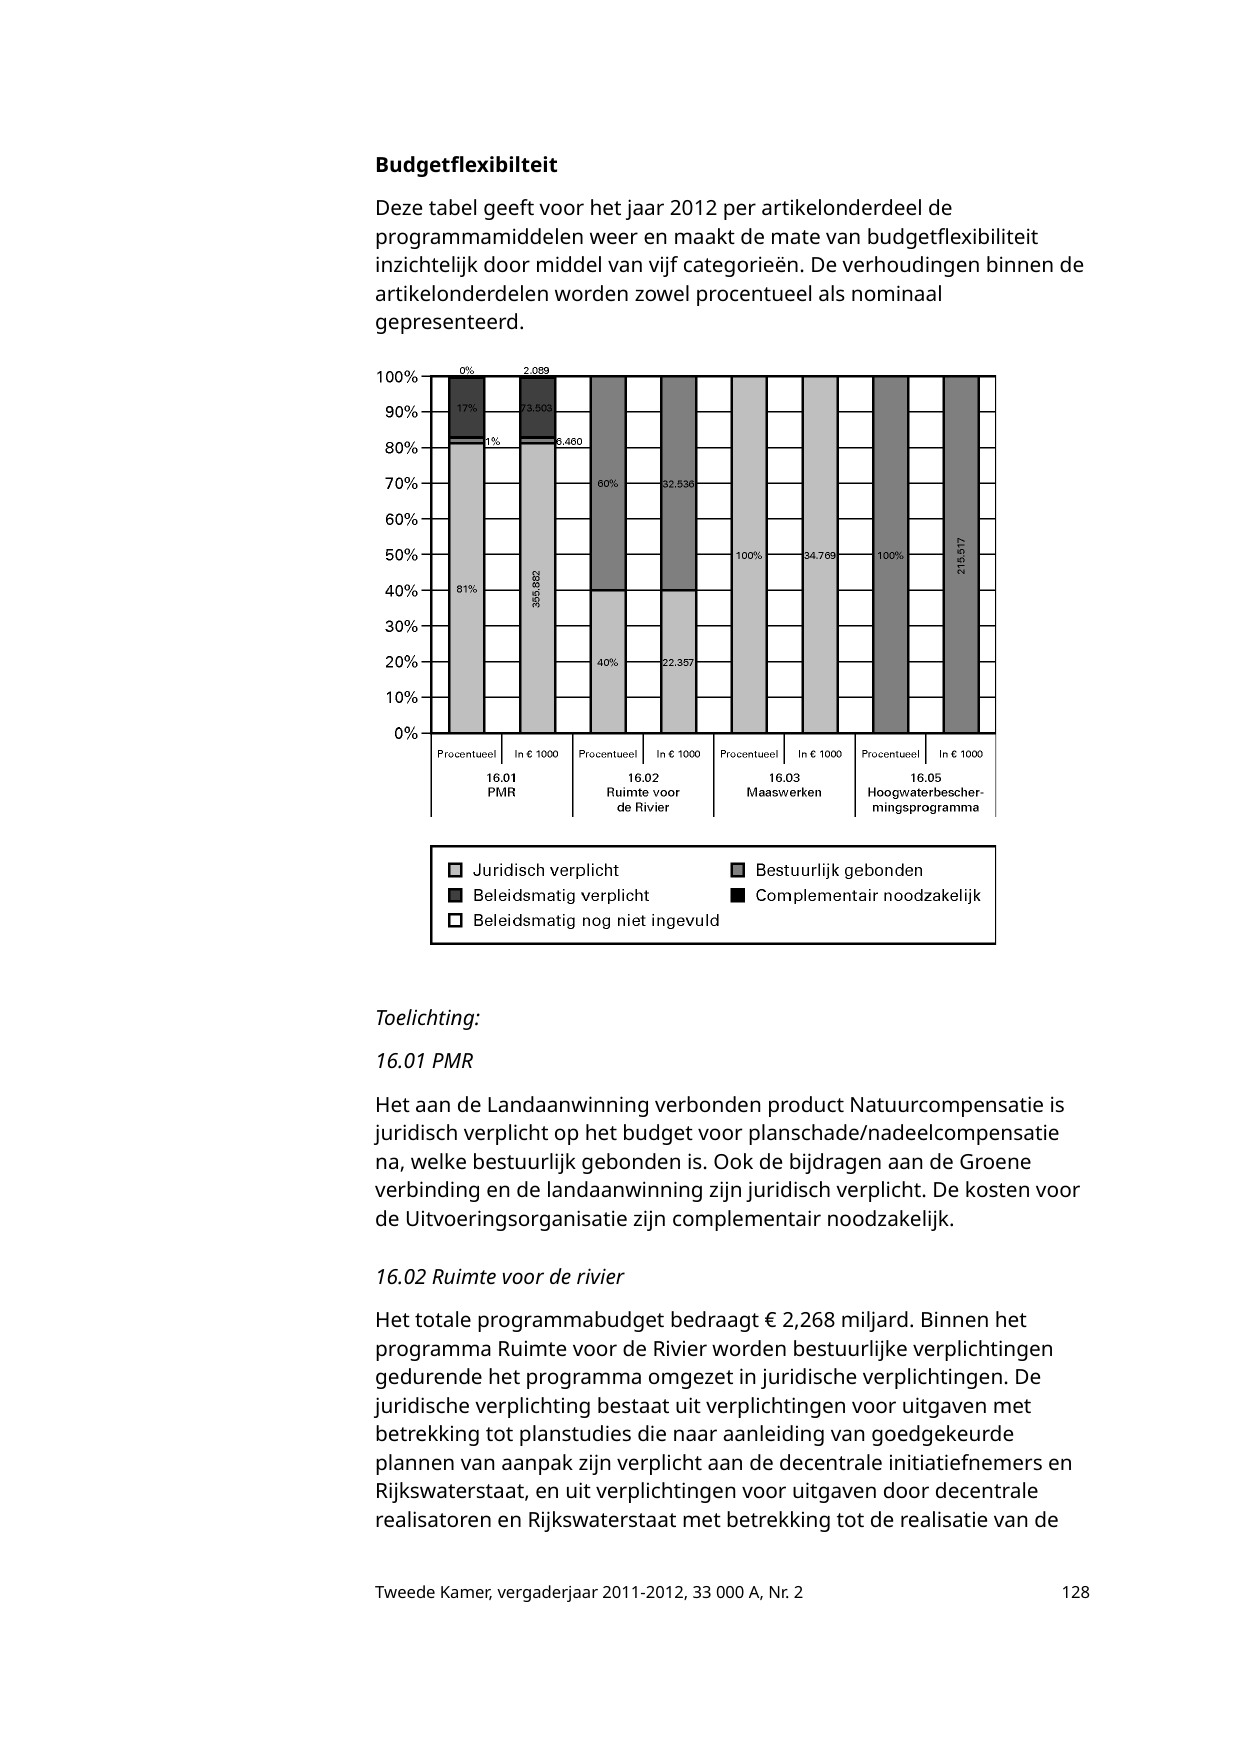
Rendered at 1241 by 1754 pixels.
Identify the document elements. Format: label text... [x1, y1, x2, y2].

text Budgetflexibilteit [375, 150, 1090, 178]
text Deze tabel geeft voor het jaar 2012 per artikelonderdeel de programmamiddelen weer en maakt de mate van budgetflexibiliteit inzichtelijk door middel van vijf categorieën. De verhoudingen binnen de artikelonderdelen worden zowel procentueel als nominaal gepresenteerd. [375, 193, 1090, 336]
text 16.01 PMR [375, 1047, 1090, 1075]
text Het aan de Landaanwinning verbonden product Natuurcompensatie is juridisch verplicht op het budget voor planschade/nadeelcompensatie na, welke bestuurlijk gebonden is. Ook de bijdragen aan de Groene verbinding en de landaanwinning zijn juridisch verplicht. De kosten voor de Uitvoeringsorganisatie zijn complementair noodzakelijk. [375, 1090, 1090, 1232]
picture [375, 365, 997, 945]
text 16.02 Ruimte voor de rivier [375, 1262, 1090, 1291]
text Toelichting: [375, 1003, 1090, 1032]
text Het totale programmabudget bedraagt € 2,268 miljard. Binnen het programma Ruimte voor de Rivier worden bestuurlijke verplichtingen gedurende het programma omgezet in juridische verplichtingen. De juridische verplichting bestaat uit verplichtingen voor uitgaven met betrekking tot planstudies die naar aanleiding van goedgekeurde plannen van aanpak zijn verplicht aan de decentrale initiatiefnemers en Rijkswaterstaat, en uit verplichtingen voor uitgaven door decentrale realisatoren en Rijkswaterstaat met betrekking tot de realisatie van de [375, 1306, 1090, 1533]
